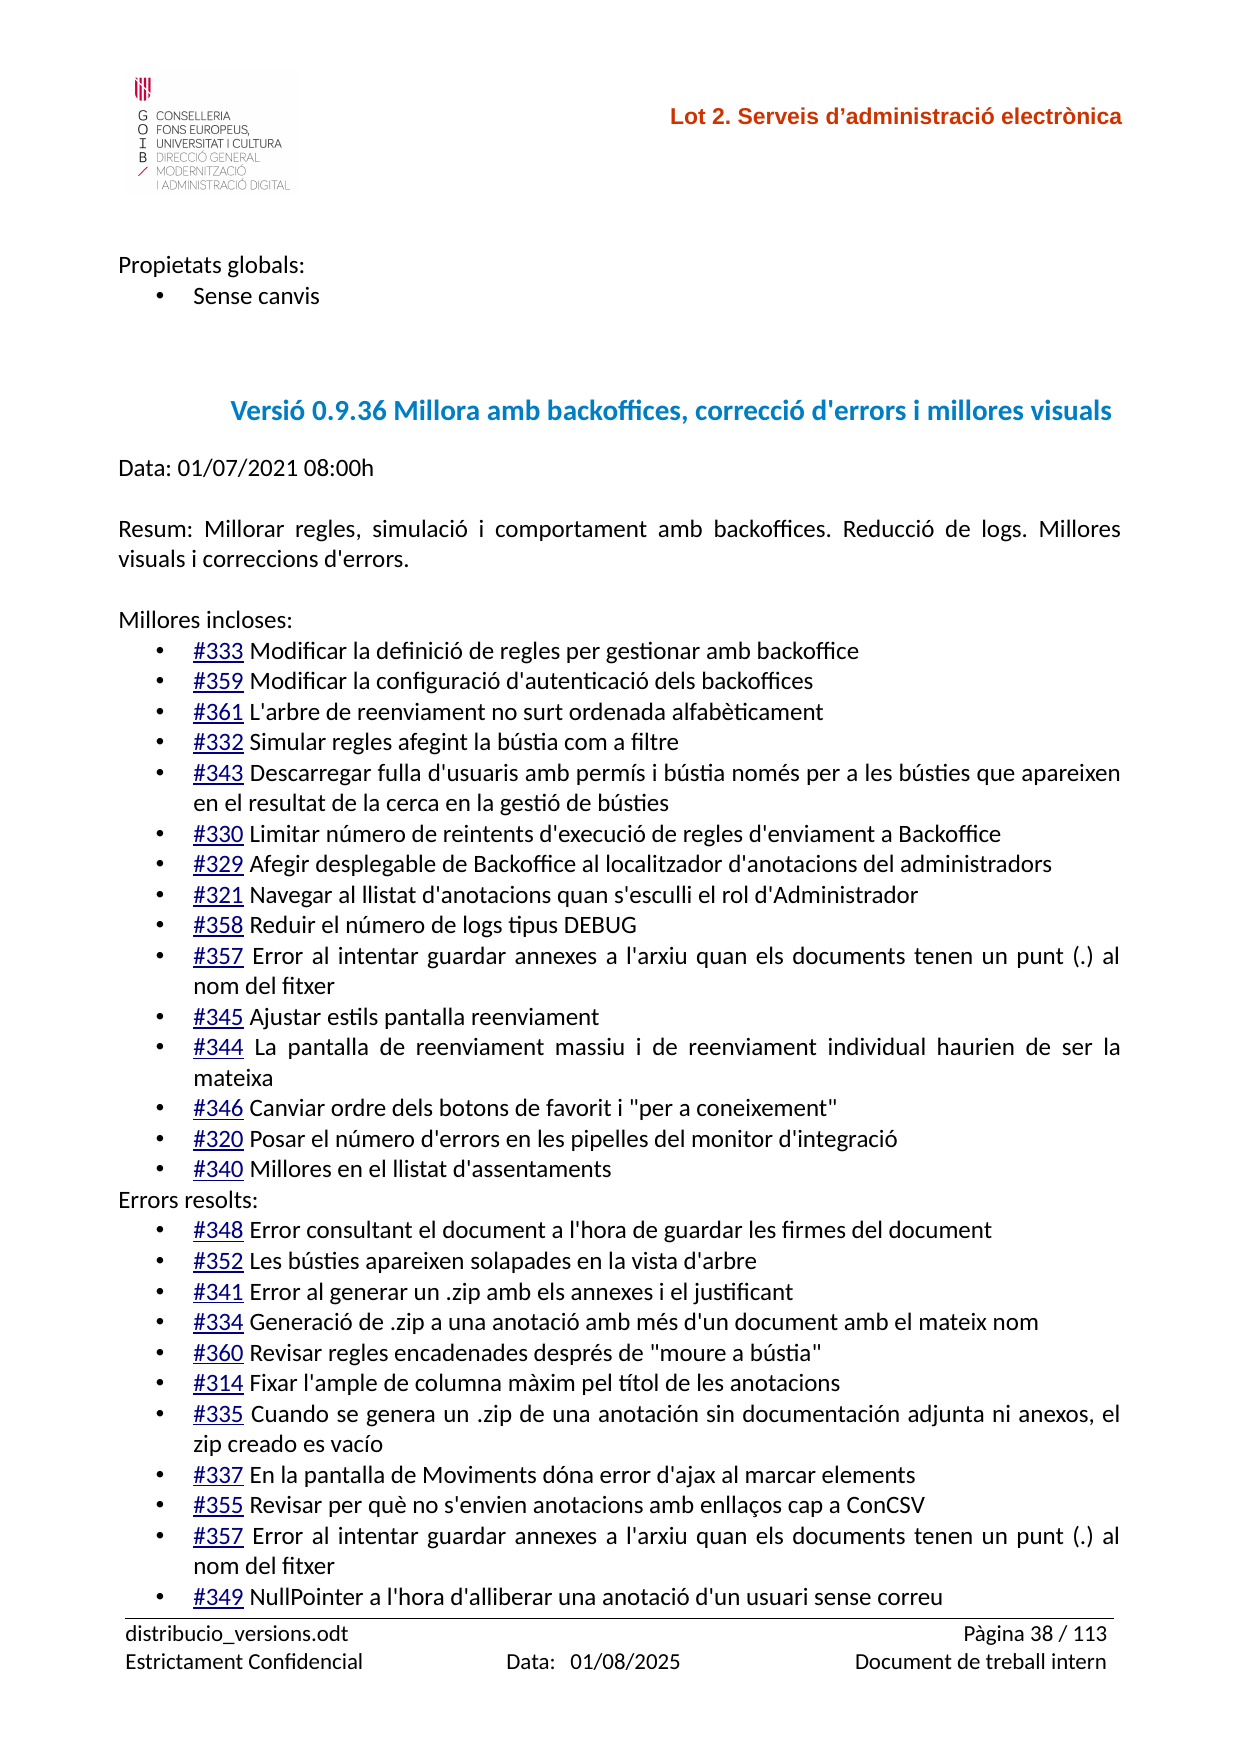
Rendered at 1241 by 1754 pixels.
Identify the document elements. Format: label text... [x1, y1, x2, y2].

text Resum: Millorar regles, simulació i comportament amb backoffices. Reducció de logs. Millores visuals i correccions d'errors. [118, 513, 1122, 574]
list #348 Error consultant el document a l'hora de guardar les firmes del document [156, 1215, 1122, 1245]
list #337 En la pantalla de Moviments dóna error d'ajax al marcar elements [156, 1459, 1122, 1489]
subtitle Versió 0.9.36 Millora amb backoffices, correcció d'errors i millores visuals [153, 392, 1122, 428]
list #320 Posar el número d'errors en les pipelles del monitor d'integració [156, 1123, 1122, 1154]
list #349 NullPointer a l'hora d'alliberar una anotació d'un usuari sense correu [156, 1581, 1122, 1611]
picture [126, 70, 299, 197]
list #355 Revisar per què no s'envien anotacions amb enllaços cap a ConCSV [156, 1489, 1122, 1520]
list #343 Descarregar fulla d'usuaris amb permís i bústia només per a les bústies que apareixen en el resultat de la cerca en la gestió de bústies [156, 757, 1122, 818]
list #360 Revisar regles encadenades després de "moure a bústia" [156, 1337, 1122, 1367]
list #321 Navegar al llistat d'anotacions quan s'esculli el rol d'Administrador [156, 879, 1122, 909]
list Sense canvis [156, 280, 1122, 311]
list #330 Limitar número de reintents d'execució de regles d'enviament a Backoffice [156, 818, 1122, 848]
text Data: 01/07/2021 08:00h [118, 452, 1122, 482]
list #341 Error al generar un .zip amb els annexes i el justificant [156, 1276, 1122, 1306]
list #357 Error al intentar guardar annexes a l'arxiu quan els documents tenen un punt (.) al nom del fitxer [156, 940, 1122, 1001]
list #329 Afegir desplegable de Backoffice al localitzador d'anotacions del administradors [156, 848, 1122, 879]
list #344 La pantalla de reenviament massiu i de reenviament individual haurien de ser la mateixa [156, 1032, 1122, 1093]
list #346 Canviar ordre dels botons de favorit i "per a coneixement" [156, 1093, 1122, 1123]
list #359 Modificar la configuració d'autenticació dels backoffices [156, 665, 1122, 696]
list #357 Error al intentar guardar annexes a l'arxiu quan els documents tenen un punt (.) al nom del fitxer [156, 1520, 1122, 1581]
text Propietats globals: [118, 250, 1122, 280]
list #335 Cuando se genera un .zip de una anotación sin documentación adjunta ni anexos, el zip creado es vacío [156, 1398, 1122, 1459]
list #332 Simular regles afegint la bústia com a filtre [156, 726, 1122, 757]
list #345 Ajustar estils pantalla reenviament [156, 1001, 1122, 1032]
list #352 Les bústies apareixen solapades en la vista d'arbre [156, 1245, 1122, 1276]
text Millores incloses: [118, 604, 1122, 635]
list #358 Reduir el número de logs tipus DEBUG [156, 909, 1122, 940]
list #333 Modificar la definició de regles per gestionar amb backoffice [156, 635, 1122, 665]
text Errors resolts: [118, 1184, 1122, 1215]
list #334 Generació de .zip a una anotació amb més d'un document amb el mateix nom [156, 1306, 1122, 1337]
list #361 L'arbre de reenviament no surt ordenada alfabèticament [156, 696, 1122, 726]
list #314 Fixar l'ample de columna màxim pel títol de les anotacions [156, 1367, 1122, 1398]
list #340 Millores en el llistat d'assentaments [156, 1154, 1122, 1184]
